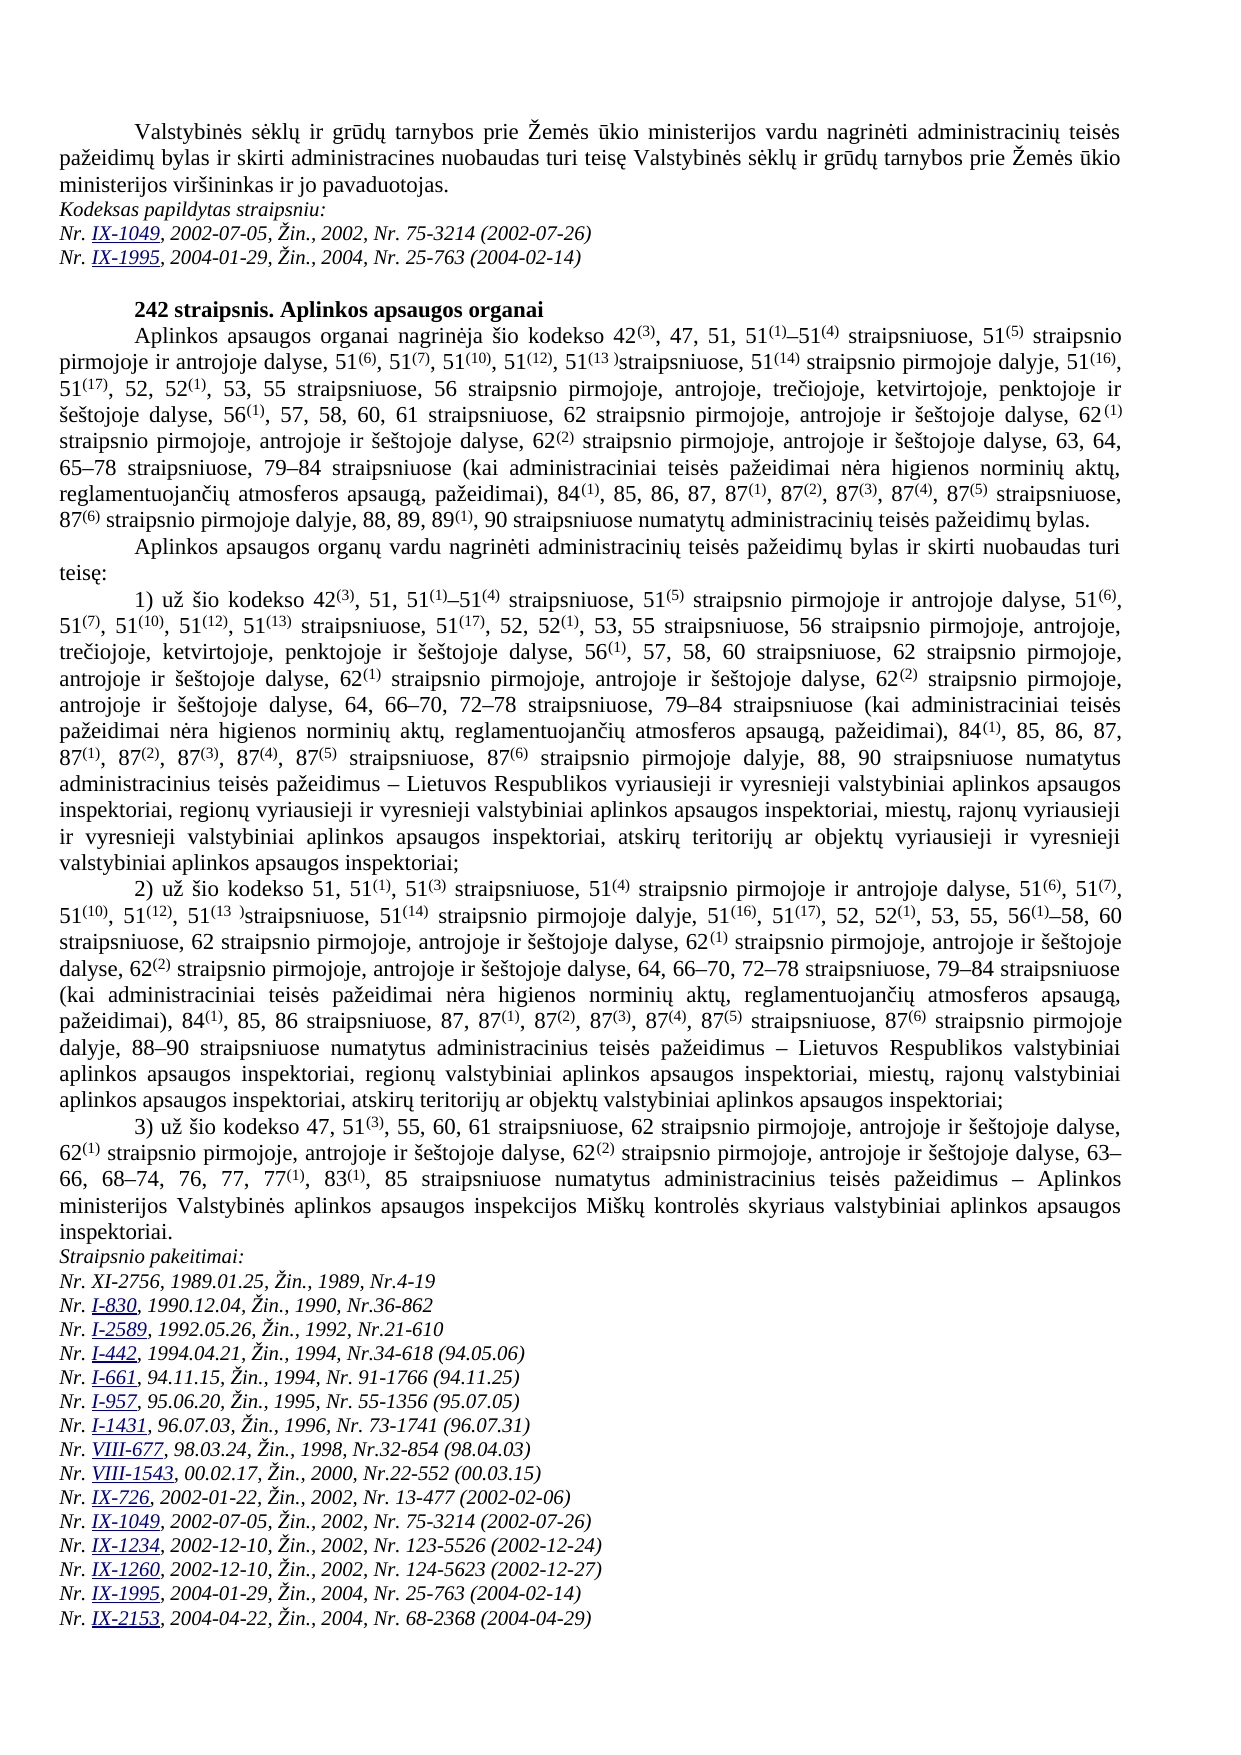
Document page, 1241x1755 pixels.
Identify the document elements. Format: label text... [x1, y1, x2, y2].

text Nr. I-661, 94.11.15, Žin., 1994, Nr. 91-1766 (94.11.25) [59, 1365, 1122, 1389]
text Aplinkos apsaugos organai nagrinėja šio kodekso 42(3), 47, 51, 51(1)–51(4) straipsniuose, 51(5) straipsnio pirmojoje ir antrojoje dalyse, 51(6), 51(7), 51(10), 51(12), 51(13 )straipsniuose, 51(14) straipsnio pirmojoje dalyje, 51(16), 51(17), 52, 52(1), 53, 55 straipsniuose, 56 straipsnio pirmojoje, antrojoje, trečiojoje, ketvirtojoje, penktojoje ir šeštojoje dalyse, 56(1), 57, 58, 60, 61 straipsniuose, 62 straipsnio pirmojoje, antrojoje ir šeštojoje dalyse, 62(1) straipsnio pirmojoje, antrojoje ir šeštojoje dalyse, 62(2) straipsnio pirmojoje, antrojoje ir šeštojoje dalyse, 63, 64, 65–78 straipsniuose, 79–84 straipsniuose (kai administraciniai teisės pažeidimai nėra higienos norminių aktų, reglamentuojančių atmosferos apsaugą, pažeidimai), 84(1), 85, 86, 87, 87(1), 87(2), 87(3), 87(4), 87(5) straipsniuose, 87(6) straipsnio pirmojoje dalyje, 88, 89, 89(1), 90 straipsniuose numatytų administracinių teisės pažeidimų bylas. [59, 322, 1122, 533]
text Kodeksas papildytas straipsniu: [59, 197, 1122, 221]
text Nr. XI-2756, 1989.01.25, Žin., 1989, Nr.4-19 [59, 1268, 1122, 1293]
text Nr. I-830, 1990.12.04, Žin., 1990, Nr.36-862 [59, 1293, 1122, 1317]
text Nr. IX-2153, 2004-04-22, Žin., 2004, Nr. 68-2368 (2004-04-29) [59, 1605, 1122, 1629]
text Nr. I-2589, 1992.05.26, Žin., 1992, Nr.21-610 [59, 1317, 1122, 1341]
text Nr. IX-1995, 2004-01-29, Žin., 2004, Nr. 25-763 (2004-02-14) [59, 245, 1122, 269]
text Nr. IX-1995, 2004-01-29, Žin., 2004, Nr. 25-763 (2004-02-14) [59, 1581, 1122, 1605]
text Nr. VIII-1543, 00.02.17, Žin., 2000, Nr.22-552 (00.03.15) [59, 1461, 1122, 1485]
text Nr. IX-1049, 2002-07-05, Žin., 2002, Nr. 75-3214 (2002-07-26) [59, 1509, 1122, 1533]
text Nr. VIII-677, 98.03.24, Žin., 1998, Nr.32-854 (98.04.03) [59, 1437, 1122, 1461]
text Nr. IX-726, 2002-01-22, Žin., 2002, Nr. 13-477 (2002-02-06) [59, 1485, 1122, 1509]
text Nr. I-442, 1994.04.21, Žin., 1994, Nr.34-618 (94.05.06) [59, 1341, 1122, 1365]
text Nr. IX-1049, 2002-07-05, Žin., 2002, Nr. 75-3214 (2002-07-26) [59, 221, 1122, 245]
text Nr. I-957, 95.06.20, Žin., 1995, Nr. 55-1356 (95.07.05) [59, 1389, 1122, 1413]
text Straipsnio pakeitimai: [59, 1244, 1122, 1268]
text 3) už šio kodekso 47, 51(3), 55, 60, 61 straipsniuose, 62 straipsnio pirmojoje, antrojoje ir šeštojoje dalyse, 62(1) straipsnio pirmojoje, antrojoje ir šeštojoje dalyse, 62(2) straipsnio pirmojoje, antrojoje ir šeštojoje dalyse, 63–66, 68–74, 76, 77, 77(1), 83(1), 85 straipsniuose numatytus administracinius teisės pažeidimus – Aplinkos ministerijos Valstybinės aplinkos apsaugos inspekcijos Miškų kontrolės skyriaus valstybiniai aplinkos apsaugos inspektoriai. [59, 1113, 1122, 1244]
text Nr. IX-1260, 2002-12-10, Žin., 2002, Nr. 124-5623 (2002-12-27) [59, 1557, 1122, 1581]
text Nr. I-1431, 96.07.03, Žin., 1996, Nr. 73-1741 (96.07.31) [59, 1413, 1122, 1437]
text Valstybinės sėklų ir grūdų tarnybos prie Žemės ūkio ministerijos vardu nagrinėti administracinių teisės pažeidimų bylas ir skirti administracines nuobaudas turi teisę Valstybinės sėklų ir grūdų tarnybos prie Žemės ūkio ministerijos viršininkas ir jo pavaduotojas. [59, 118, 1122, 197]
text 1) už šio kodekso 42(3), 51, 51(1)–51(4) straipsniuose, 51(5) straipsnio pirmojoje ir antrojoje dalyse, 51(6), 51(7), 51(10), 51(12), 51(13) straipsniuose, 51(17), 52, 52(1), 53, 55 straipsniuose, 56 straipsnio pirmojoje, antrojoje, trečiojoje, ketvirtojoje, penktojoje ir šeštojoje dalyse, 56(1), 57, 58, 60 straipsniuose, 62 straipsnio pirmojoje, antrojoje ir šeštojoje dalyse, 62(1) straipsnio pirmojoje, antrojoje ir šeštojoje dalyse, 62(2) straipsnio pirmojoje, antrojoje ir šeštojoje dalyse, 64, 66–70, 72–78 straipsniuose, 79–84 straipsniuose (kai administraciniai teisės pažeidimai nėra higienos norminių aktų, reglamentuojančių atmosferos apsaugą, pažeidimai), 84(1), 85, 86, 87, 87(1), 87(2), 87(3), 87(4), 87(5) straipsniuose, 87(6) straipsnio pirmojoje dalyje, 88, 90 straipsniuose numatytus administracinius teisės pažeidimus – Lietuvos Respublikos vyriausieji ir vyresnieji valstybiniai aplinkos apsaugos inspektoriai, regionų vyriausieji ir vyresnieji valstybiniai aplinkos apsaugos inspektoriai, miestų, rajonų vyriausieji ir vyresnieji valstybiniai aplinkos apsaugos inspektoriai, atskirų teritorijų ar objektų vyriausieji ir vyresnieji valstybiniai aplinkos apsaugos inspektoriai; [59, 586, 1122, 876]
text 242 straipsnis. Aplinkos apsaugos organai [59, 296, 1122, 322]
text 2) už šio kodekso 51, 51(1), 51(3) straipsniuose, 51(4) straipsnio pirmojoje ir antrojoje dalyse, 51(6), 51(7), 51(10), 51(12), 51(13 )straipsniuose, 51(14) straipsnio pirmojoje dalyje, 51(16), 51(17), 52, 52(1), 53, 55, 56(1)–58, 60 straipsniuose, 62 straipsnio pirmojoje, antrojoje ir šeštojoje dalyse, 62(1) straipsnio pirmojoje, antrojoje ir šeštojoje dalyse, 62(2) straipsnio pirmojoje, antrojoje ir šeštojoje dalyse, 64, 66–70, 72–78 straipsniuose, 79–84 straipsniuose (kai administraciniai teisės pažeidimai nėra higienos norminių aktų, reglamentuojančių atmosferos apsaugą, pažeidimai), 84(1), 85, 86 straipsniuose, 87, 87(1), 87(2), 87(3), 87(4), 87(5) straipsniuose, 87(6) straipsnio pirmojoje dalyje, 88–90 straipsniuose numatytus administracinius teisės pažeidimus – Lietuvos Respublikos valstybiniai aplinkos apsaugos inspektoriai, regionų valstybiniai aplinkos apsaugos inspektoriai, miestų, rajonų valstybiniai aplinkos apsaugos inspektoriai, atskirų teritorijų ar objektų valstybiniai aplinkos apsaugos inspektoriai; [59, 876, 1122, 1113]
text Nr. IX-1234, 2002-12-10, Žin., 2002, Nr. 123-5526 (2002-12-24) [59, 1533, 1122, 1557]
text Aplinkos apsaugos organų vardu nagrinėti administracinių teisės pažeidimų bylas ir skirti nuobaudas turi teisę: [59, 533, 1122, 586]
